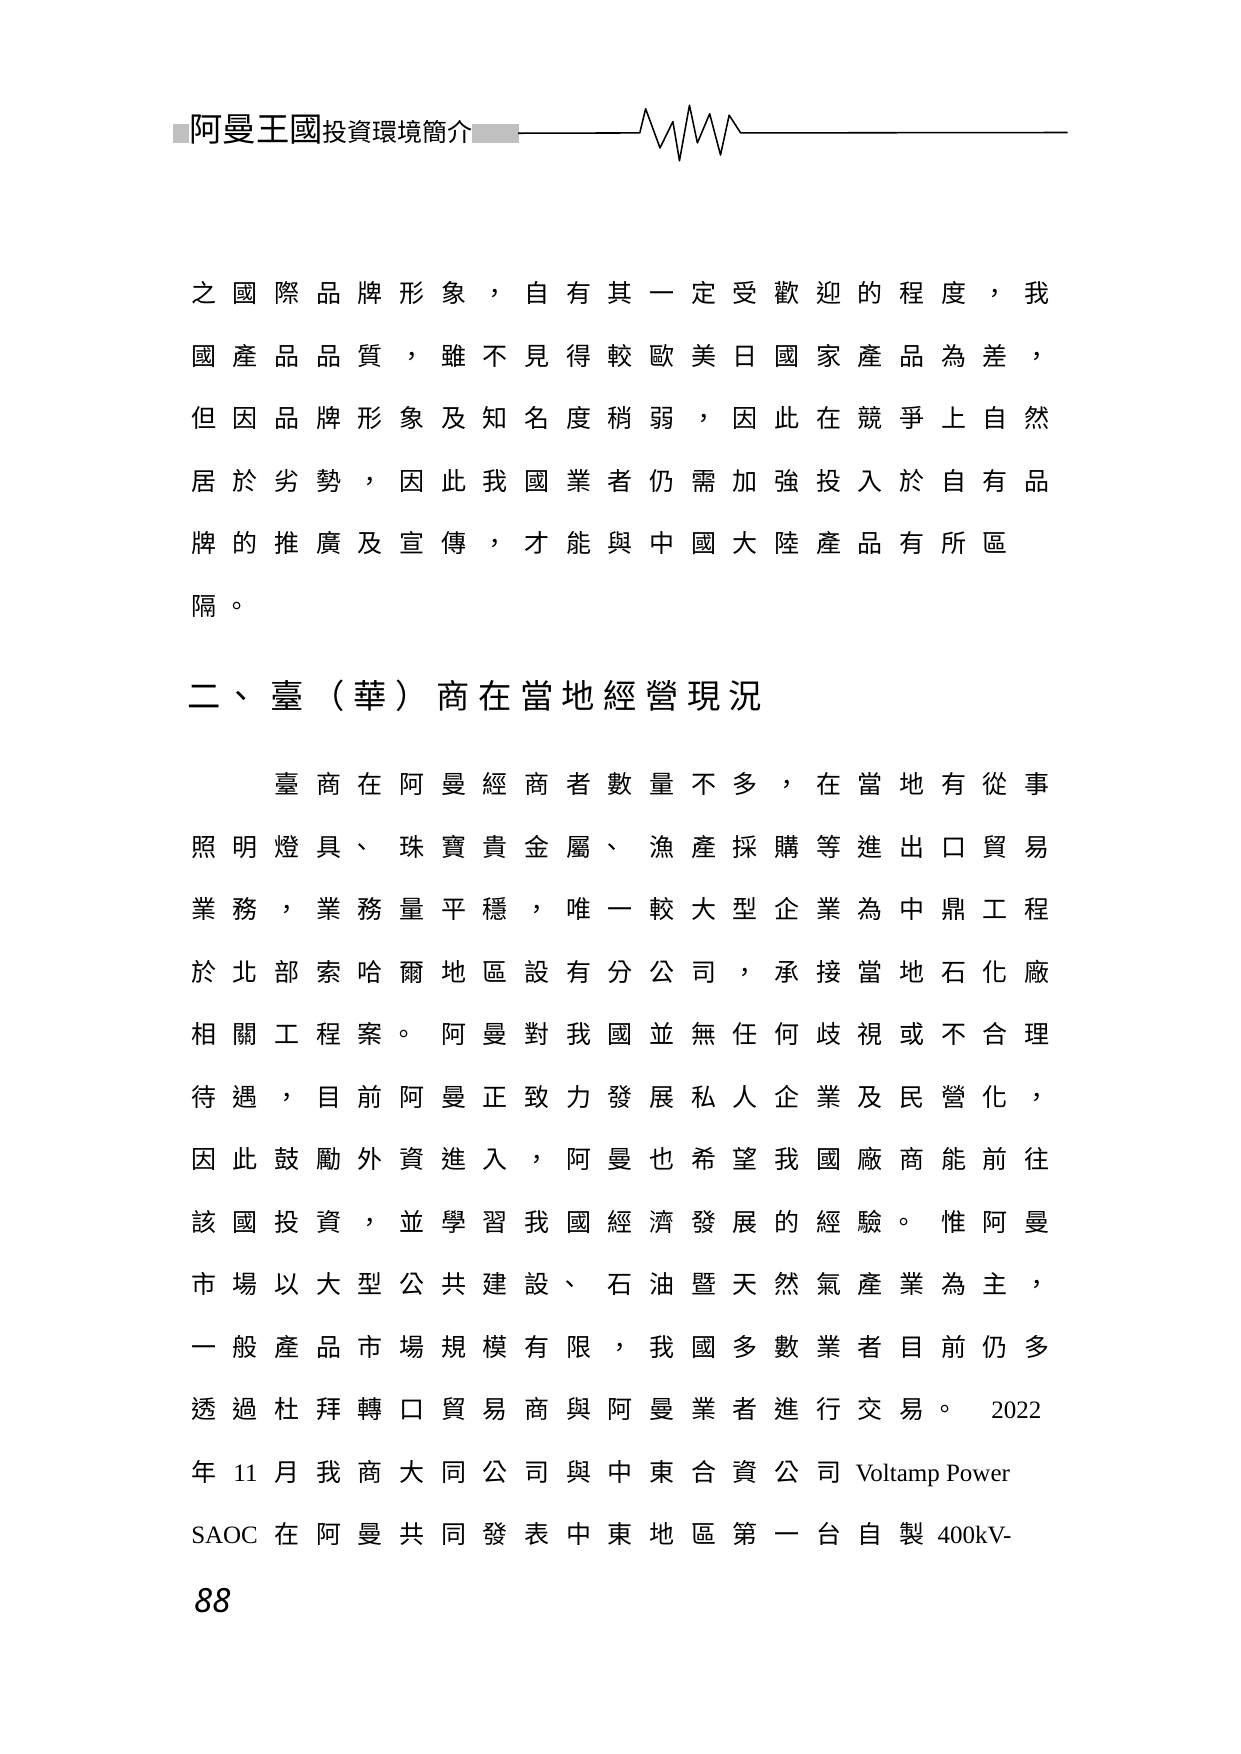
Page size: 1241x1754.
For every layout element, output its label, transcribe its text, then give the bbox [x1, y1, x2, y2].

text 臺商在阿曼經商者數量不多，在當地有從事照明燈具、珠寶貴金屬、漁產採購等進出口貿易業務，業務量平穩，唯一較大型企業為中鼎工程於北部索哈爾地區設有分公司，承接當地石化廠相關工程案。阿曼對我國並無任何歧視或不合理待遇，目前阿曼正致力發展私人企業及民營化，因此鼓勵外資進入，阿曼也希望我國廠商能前往該國投資，並學習我國經濟發展的經驗。惟阿曼市場以大型公共建設、石油暨天然氣產業為主，一般產品市場規模有限，我國多數業者目前仍多透過杜拜轉口貿易商與阿曼業者進行交易。2022年11月我商大同公司與中東合資公司Voltamp Power SAOC在阿曼共同發表中東地區第一台自製400kV- [183, 741, 1058, 1554]
text 之國際品牌形象，自有其一定受歡迎的程度，我國產品品質，雖不見得較歐美日國家產品為差，但因品牌形象及知名度稍弱，因此在競爭上自然居於劣勢，因此我國業者仍需加強投入於自有品牌的推廣及宣傳，才能與中國大陸產品有所區隔。 [183, 250, 1058, 625]
text 二、臺（華）商在當地經營現況 [183, 652, 1058, 714]
